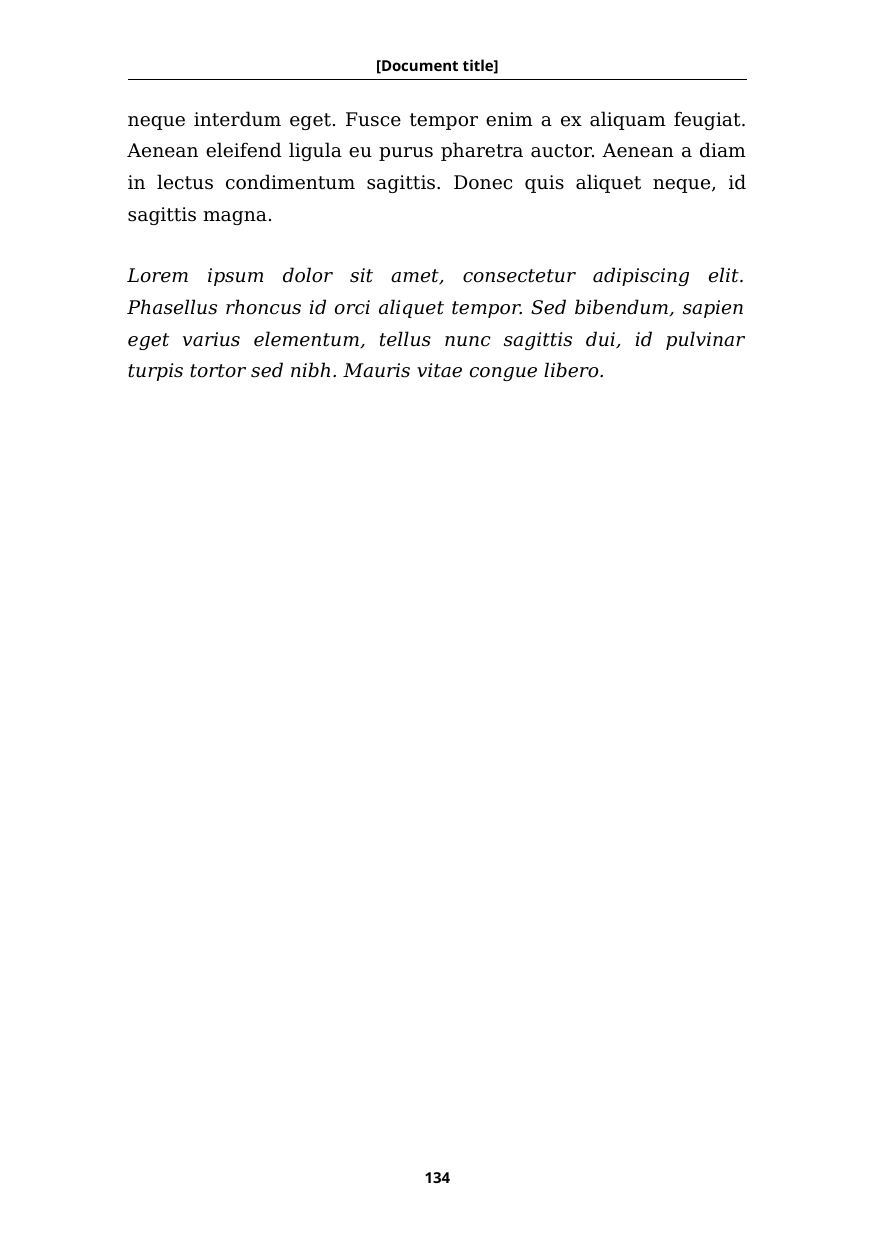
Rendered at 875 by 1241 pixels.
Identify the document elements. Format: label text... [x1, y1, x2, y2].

text Lorem ipsum dolor sit amet, consectetur adipiscing elit. Phasellus rhoncus id orci aliquet tempor. Sed bibendum, sapien eget varius elementum, tellus nunc sagittis dui, id pulvinar turpis tortor sed nibh. Mauris vitae congue libero. [127, 265, 747, 382]
text neque interdum eget. Fusce tempor enim a ex aliquam feugiat. Aenean eleifend ligula eu purus pharetra auctor. Aenean a diam in lectus condimentum sagittis. Donec quis aliquet neque, id sagittis magna. [127, 109, 747, 226]
